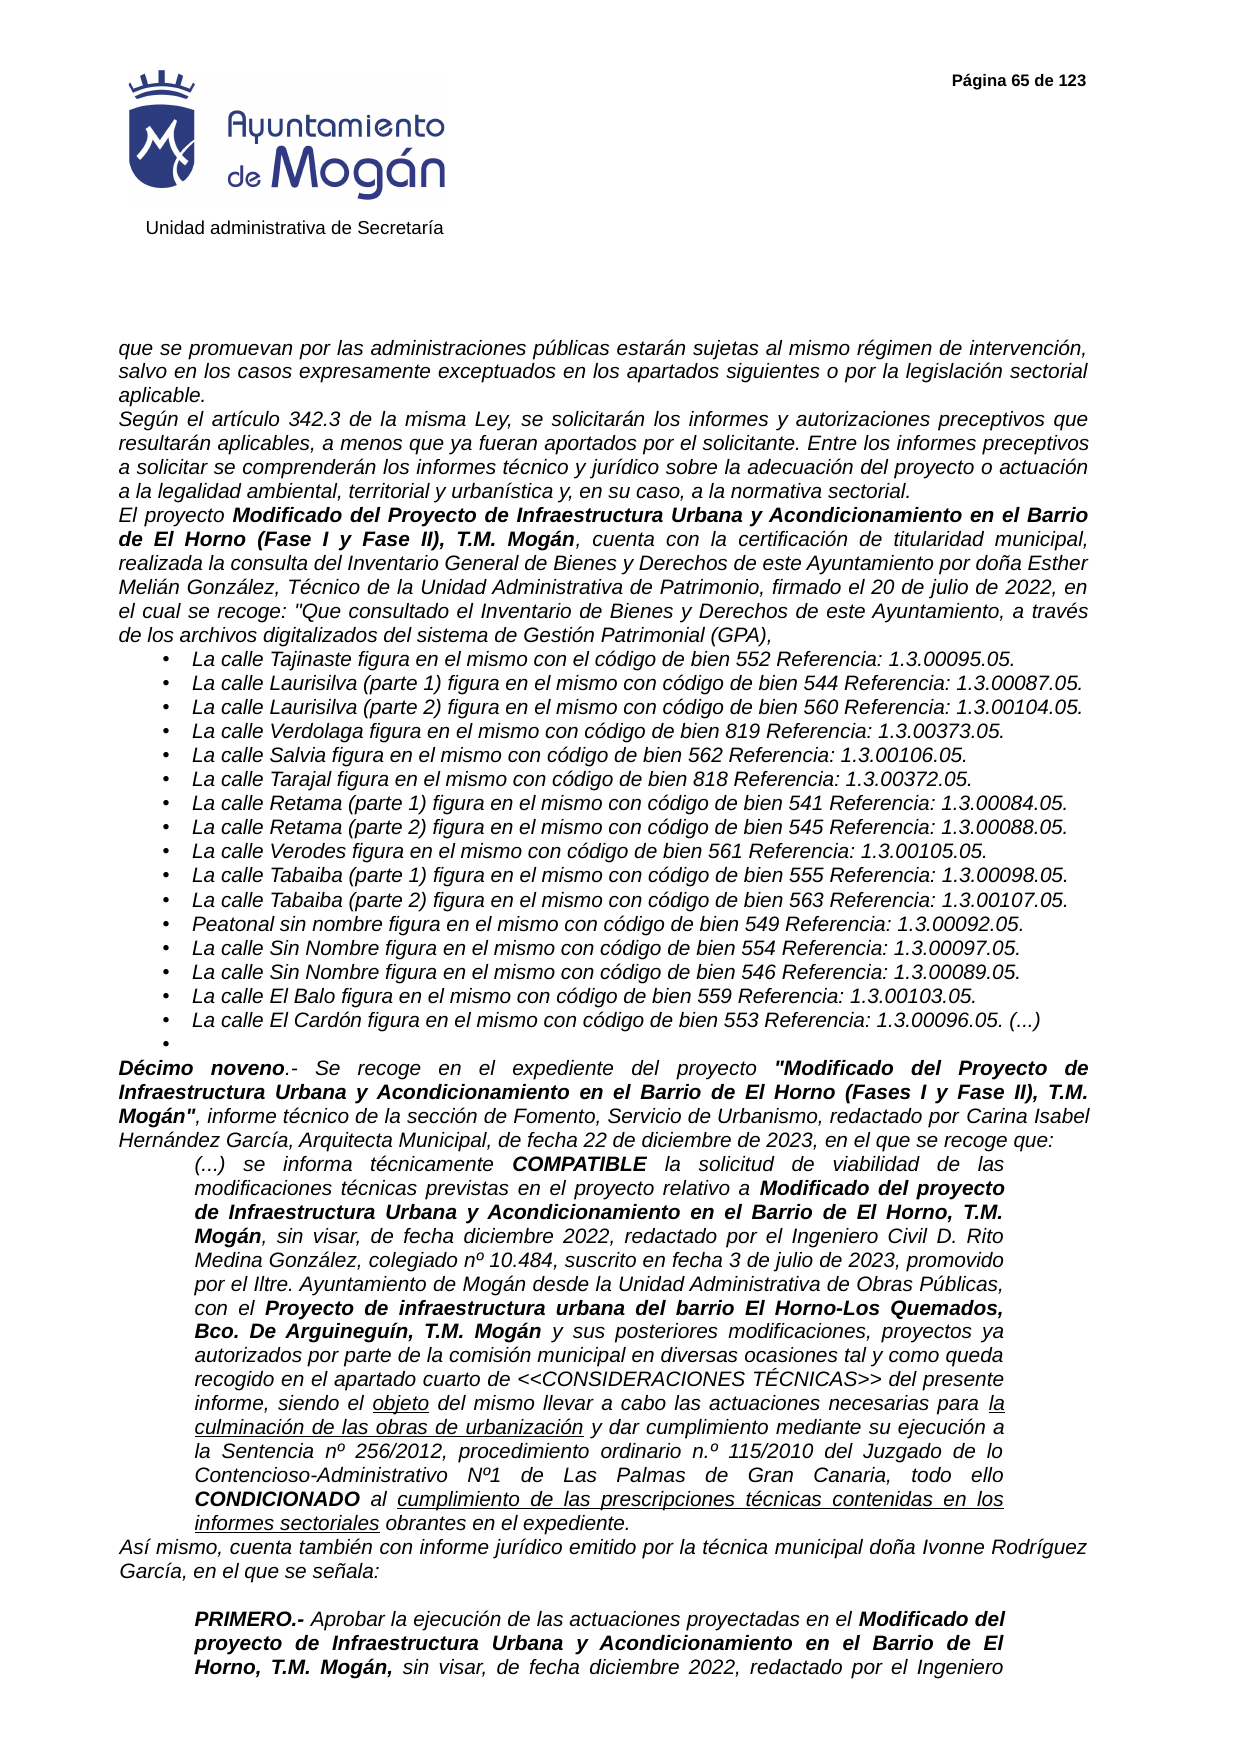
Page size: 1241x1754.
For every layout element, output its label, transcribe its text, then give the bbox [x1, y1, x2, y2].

text Según el artículo 342.3 de la misma Ley, se solicitarán los informes y autorizaciones preceptivos que resultarán aplicables, a menos que ya fueran aportados por el solicitante. Entre los informes preceptivos a solicitar se comprenderán los informes técnico y jurídico sobre la adecuación del proyecto o actuación a la legalidad ambiental, territorial y urbanística y, en su caso, a la normativa sectorial. [118, 407, 1092, 503]
text El proyecto Modificado del Proyecto de Infraestructura Urbana y Acondicionamiento en el Barrio de El Horno (Fase I y Fase II), T.M. Mogán, cuenta con la certificación de titularidad municipal, realizada la consulta del Inventario General de Bienes y Derechos de este Ayuntamiento por doña Esther Melián González, Técnico de la Unidad Administrativa de Patrimonio, firmado el 20 de julio de 2022, en el cual se recoge: "Que consultado el Inventario de Bienes y Derechos de este Ayuntamiento, a través de los archivos digitalizados del sistema de Gestión Patrimonial (GPA), [118, 503, 1091, 647]
text PRIMERO.- Aprobar la ejecución de las actuaciones proyectadas en el Modificado del proyecto de Infraestructura Urbana y Acondicionamiento en el Barrio de El Horno, T.M. Mogán, sin visar, de fecha diciembre 2022, redactado por el Ingeniero [194, 1607, 1007, 1679]
list La calle Tajinaste figura en el mismo con el código de bien 552 Referencia: 1.3.00095.05. [162, 647, 1092, 671]
text que se promuevan por las administraciones públicas estarán sujetas al mismo régimen de intervención, salvo en los casos expresamente exceptuados en los apartados siguientes o por la legislación sectorial aplicable. [118, 335, 1091, 407]
list La calle Sin Nombre figura en el mismo con código de bien 546 Referencia: 1.3.00089.05. [162, 959, 1092, 984]
text Décimo noveno.- Se recoge en el expediente del proyecto "Modificado del Proyecto de Infraestructura Urbana y Acondicionamiento en el Barrio de El Horno (Fases I y Fase II), T.M. Mogán", informe técnico de la sección de Fomento, Servicio de Urbanismo, redactado por Carina Isabel Hernández García, Arquitecta Municipal, de fecha 22 de diciembre de 2023, en el que se recoge que: [118, 1056, 1091, 1152]
list La calle Sin Nombre figura en el mismo con código de bien 554 Referencia: 1.3.00097.05. [162, 936, 1092, 959]
list La calle Verodes figura en el mismo con código de bien 561 Referencia: 1.3.00105.05. [162, 839, 1092, 863]
picture [128, 70, 445, 206]
list La calle Salvia figura en el mismo con código de bien 562 Referencia: 1.3.00106.05. [162, 743, 1092, 767]
list La calle Verdolaga figura en el mismo con código de bien 819 Referencia: 1.3.00373.05. [162, 719, 1092, 743]
list La calle Laurisilva (parte 2) figura en el mismo con código de bien 560 Referencia: 1.3.00104.05. [162, 695, 1092, 719]
text (...) se informa técnicamente COMPATIBLE la solicitud de viabilidad de las modificaciones técnicas previstas en el proyecto relativo a Modificado del proyecto de Infraestructura Urbana y Acondicionamiento en el Barrio de El Horno, T.M. Mogán, sin visar, de fecha diciembre 2022, redactado por el Ingeniero Civil D. Rito Medina González, colegiado nº 10.484, suscrito en fecha 3 de julio de 2023, promovido por el Iltre. Ayuntamiento de Mogán desde la Unidad Administrativa de Obras Públicas, con el Proyecto de infraestructura urbana del barrio El Horno-Los Quemados, Bco. De Arguineguín, T.M. Mogán y sus posteriores modificaciones, proyectos ya autorizados por parte de la comisión municipal en diversas ocasiones tal y como queda recogido en el apartado cuarto de <<CONSIDERACIONES TÉCNICAS>> del presente informe, siendo el objeto del mismo llevar a cabo las actuaciones necesarias para la culminación de las obras de urbanización y dar cumplimiento mediante su ejecución a la Sentencia nº 256/2012, procedimiento ordinario n.º 115/2010 del Juzgado de lo Contencioso-Administrativo Nº1 de Las Palmas de Gran Canaria, todo ello CONDICIONADO al cumplimiento de las prescripciones técnicas contenidas en los informes sectoriales obrantes en el expediente. [194, 1152, 1007, 1535]
list La calle El Balo figura en el mismo con código de bien 559 Referencia: 1.3.00103.05. [162, 984, 1092, 1008]
list Peatonal sin nombre figura en el mismo con código de bien 549 Referencia: 1.3.00092.05. [162, 911, 1092, 936]
list La calle El Cardón figura en el mismo con código de bien 553 Referencia: 1.3.00096.05. (...) [162, 1008, 1092, 1032]
list La calle Tabaiba (parte 2) figura en el mismo con código de bien 563 Referencia: 1.3.00107.05. [162, 887, 1092, 911]
list La calle Tabaiba (parte 1) figura en el mismo con código de bien 555 Referencia: 1.3.00098.05. [162, 863, 1092, 887]
list La calle Retama (parte 1) figura en el mismo con código de bien 541 Referencia: 1.3.00084.05. [162, 791, 1092, 815]
list La calle Tarajal figura en el mismo con código de bien 818 Referencia: 1.3.00372.05. [162, 767, 1092, 791]
list La calle Laurisilva (parte 1) figura en el mismo con código de bien 544 Referencia: 1.3.00087.05. [162, 671, 1092, 695]
text Así mismo, cuenta también con informe jurídico emitido por la técnica municipal doña Ivonne Rodríguez García, en el que se señala: [119, 1535, 1091, 1583]
list La calle Retama (parte 2) figura en el mismo con código de bien 545 Referencia: 1.3.00088.05. [162, 815, 1092, 839]
